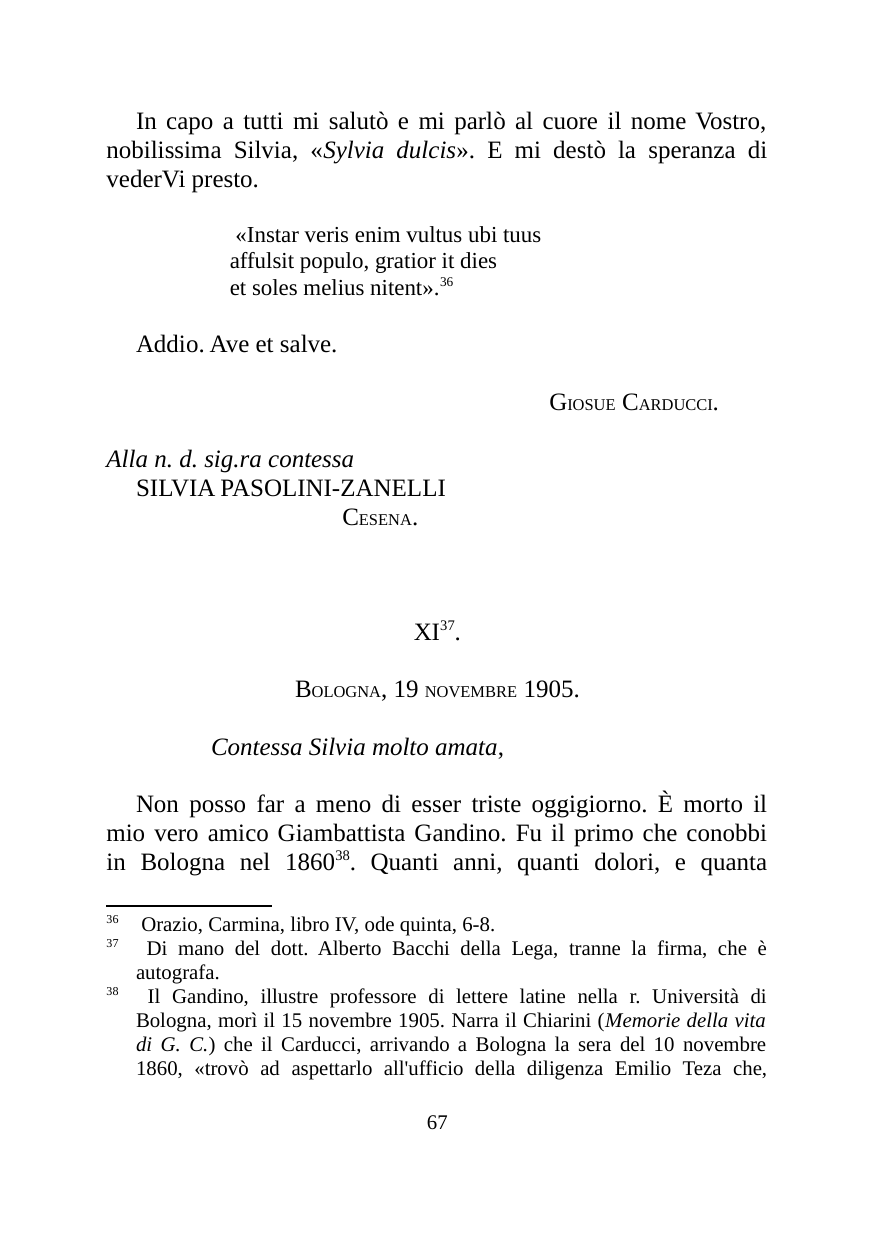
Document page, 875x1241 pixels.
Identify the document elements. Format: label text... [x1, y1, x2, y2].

text Bologna, 19 novembre 1905. [106, 674, 768, 703]
text «Instar veris enim vultus ubi tuus [200, 221, 768, 248]
text Contessa Silvia molto amata, [181, 732, 768, 760]
text Alla n. d. sig.ra contessa [106, 444, 768, 473]
text In capo a tutti mi salutò e mi parlò al cuore il nome Vostro, nobilissima Silvia, «Sylvia dulcis». E mi destò la speranza di vederVi presto. [106, 106, 768, 192]
text XI. [106, 617, 768, 645]
text SILVIA PASOLINI-ZANELLI [106, 473, 768, 502]
text Cesena. [312, 502, 768, 530]
text Il Gandino, illustre professore di lettere latine nella r. Università di Bologna, morì il 15 novembre 1905. Narra il Chiarini (Memorie della vita di G. C.) che il Carducci, arrivando a Bologna la sera del 10 novembre 1860, «trovò ad aspettarlo all'ufficio della diligenza Emilio Teza che, [106, 984, 768, 1080]
text Giosue Carducci. [500, 387, 768, 415]
text Non posso far a meno di esser triste oggigiorno. È morto il mio vero amico Giambattista Gandino. Fu il primo che conobbi in Bologna nel 1860. Quanti anni, quanti dolori, e quanta [106, 789, 768, 875]
text Di mano del dott. Alberto Bacchi della Lega, tranne la firma, che è autografa. [106, 936, 768, 984]
text Orazio, Carmina, libro IV, ode quinta, 6-8. [106, 912, 768, 936]
text affulsit populo, gratior it dies [200, 248, 768, 274]
text Addio. Ave et salve. [106, 329, 768, 358]
text et soles melius nitent». [200, 274, 768, 300]
